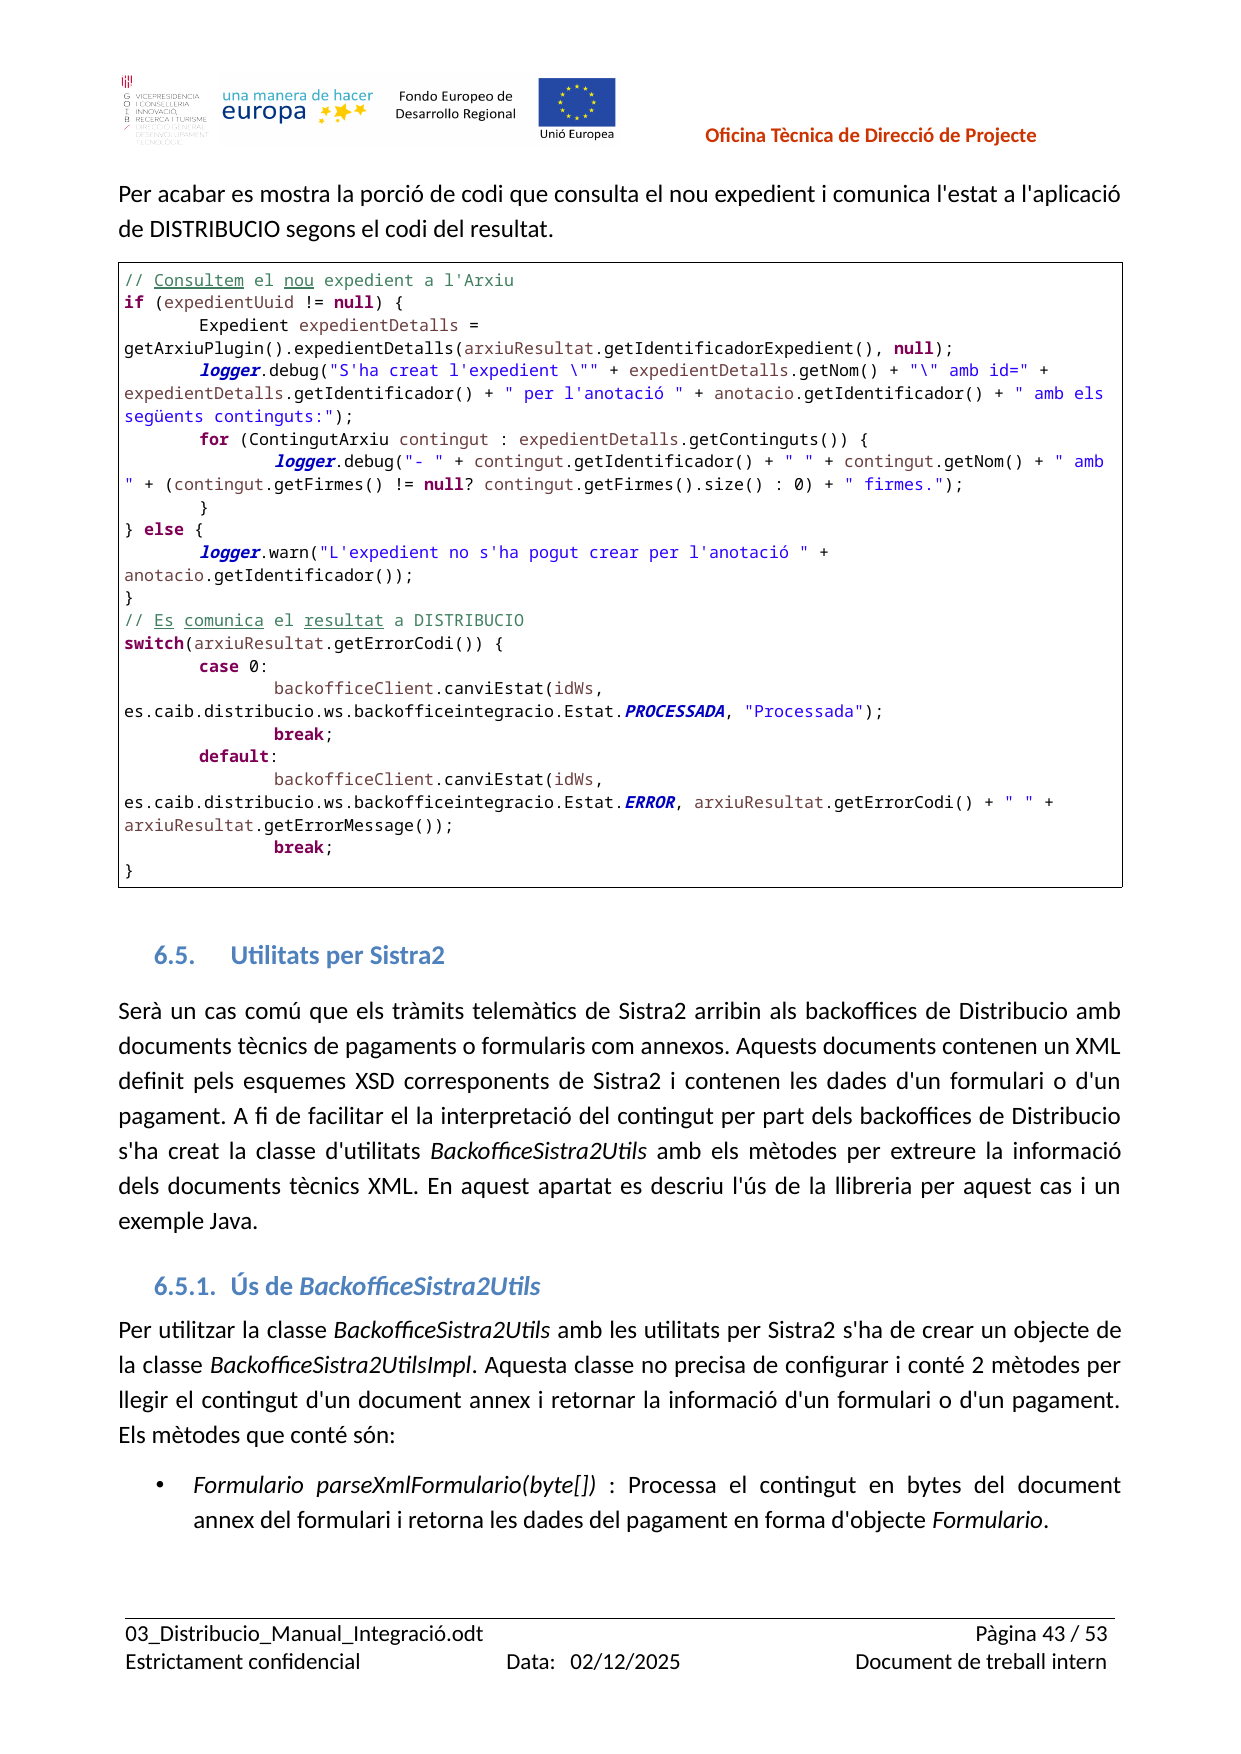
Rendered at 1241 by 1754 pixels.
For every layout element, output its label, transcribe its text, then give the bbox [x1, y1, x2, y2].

text Per utilitzar la classe BackofficeSistra2Utils amb les utilitats per Sistra2 s'ha de crear un objecte de la classe BackofficeSistra2UtilsImpl. Aquesta classe no precisa de configurar i conté 2 mètodes per llegir el contingut d'un document annex i retornar la informació d'un formulari o d'un pagament. Els mètodes que conté són: [118, 1314, 1122, 1450]
subtitle Ús de BackofficeSistra2Utils [153, 1269, 1122, 1302]
picture [219, 73, 621, 147]
subtitle Utilitats per Sistra2 [153, 938, 1122, 971]
picture [118, 73, 213, 147]
text Serà un cas comú que els tràmits telemàtics de Sistra2 arribin als backoffices de Distribucio amb documents tècnics de pagaments o formularis com annexos. Aquests documents contenen un XML definit pels esquemes XSD corresponents de Sistra2 i contenen les dades d'un formulari o d'un pagament. A fi de facilitar el la interpretació del contingut per part dels backoffices de Distribucio s'ha creat la classe d'utilitats BackofficeSistra2Utils amb els mètodes per extreure la informació dels documents tècnics XML. En aquest apartat es descriu l'ús de la llibreria per aquest cas i un exemple Java. [118, 995, 1122, 1235]
list Formulario parseXmlFormulario(byte[]) : Processa el contingut en bytes del document annex del formulari i retorna les dades del pagament en forma d'objecte Formulario. [156, 1469, 1122, 1535]
table_header // Consultem el nou expedient a l'Arxiu if (expedientUuid != null) { Expedient expedientDetalls = getArxiuPlugin().expedientDetalls(arxiuResultat.getIdentificadorExpedient(), null); logger.debug("S'ha creat l'expedient \"" + expedientDetalls.getNom() + "\" amb id=" + expedientDetalls.getIdentificador() + " per l'anotació " + anotacio.getIdentificador() + " amb els següents continguts:"); for (ContingutArxiu contingut : expedientDetalls.getContinguts()) { logger.debug("- " + contingut.getIdentificador() + " " + contingut.getNom() + " amb " + (contingut.getFirmes() != null? contingut.getFirmes().size() : 0) + " firmes."); } } else { logger.warn("L'expedient no s'ha pogut crear per l'anotació " + anotacio.getIdentificador()); } // Es comunica el resultat a DISTRIBUCIO switch(arxiuResultat.getErrorCodi()) { case 0: backofficeClient.canviEstat(idWs, es.caib.distribucio.ws.backofficeintegracio.Estat.PROCESSADA, "Processada"); break; default: backofficeClient.canviEstat(idWs, es.caib.distribucio.ws.backofficeintegracio.Estat.ERROR, arxiuResultat.getErrorCodi() + " " + arxiuResultat.getErrorMessage()); break; } [119, 263, 1122, 887]
text Per acabar es mostra la porció de codi que consulta el nou expedient i comunica l'estat a l'aplicació de DISTRIBUCIO segons el codi del resultat. [118, 178, 1122, 243]
